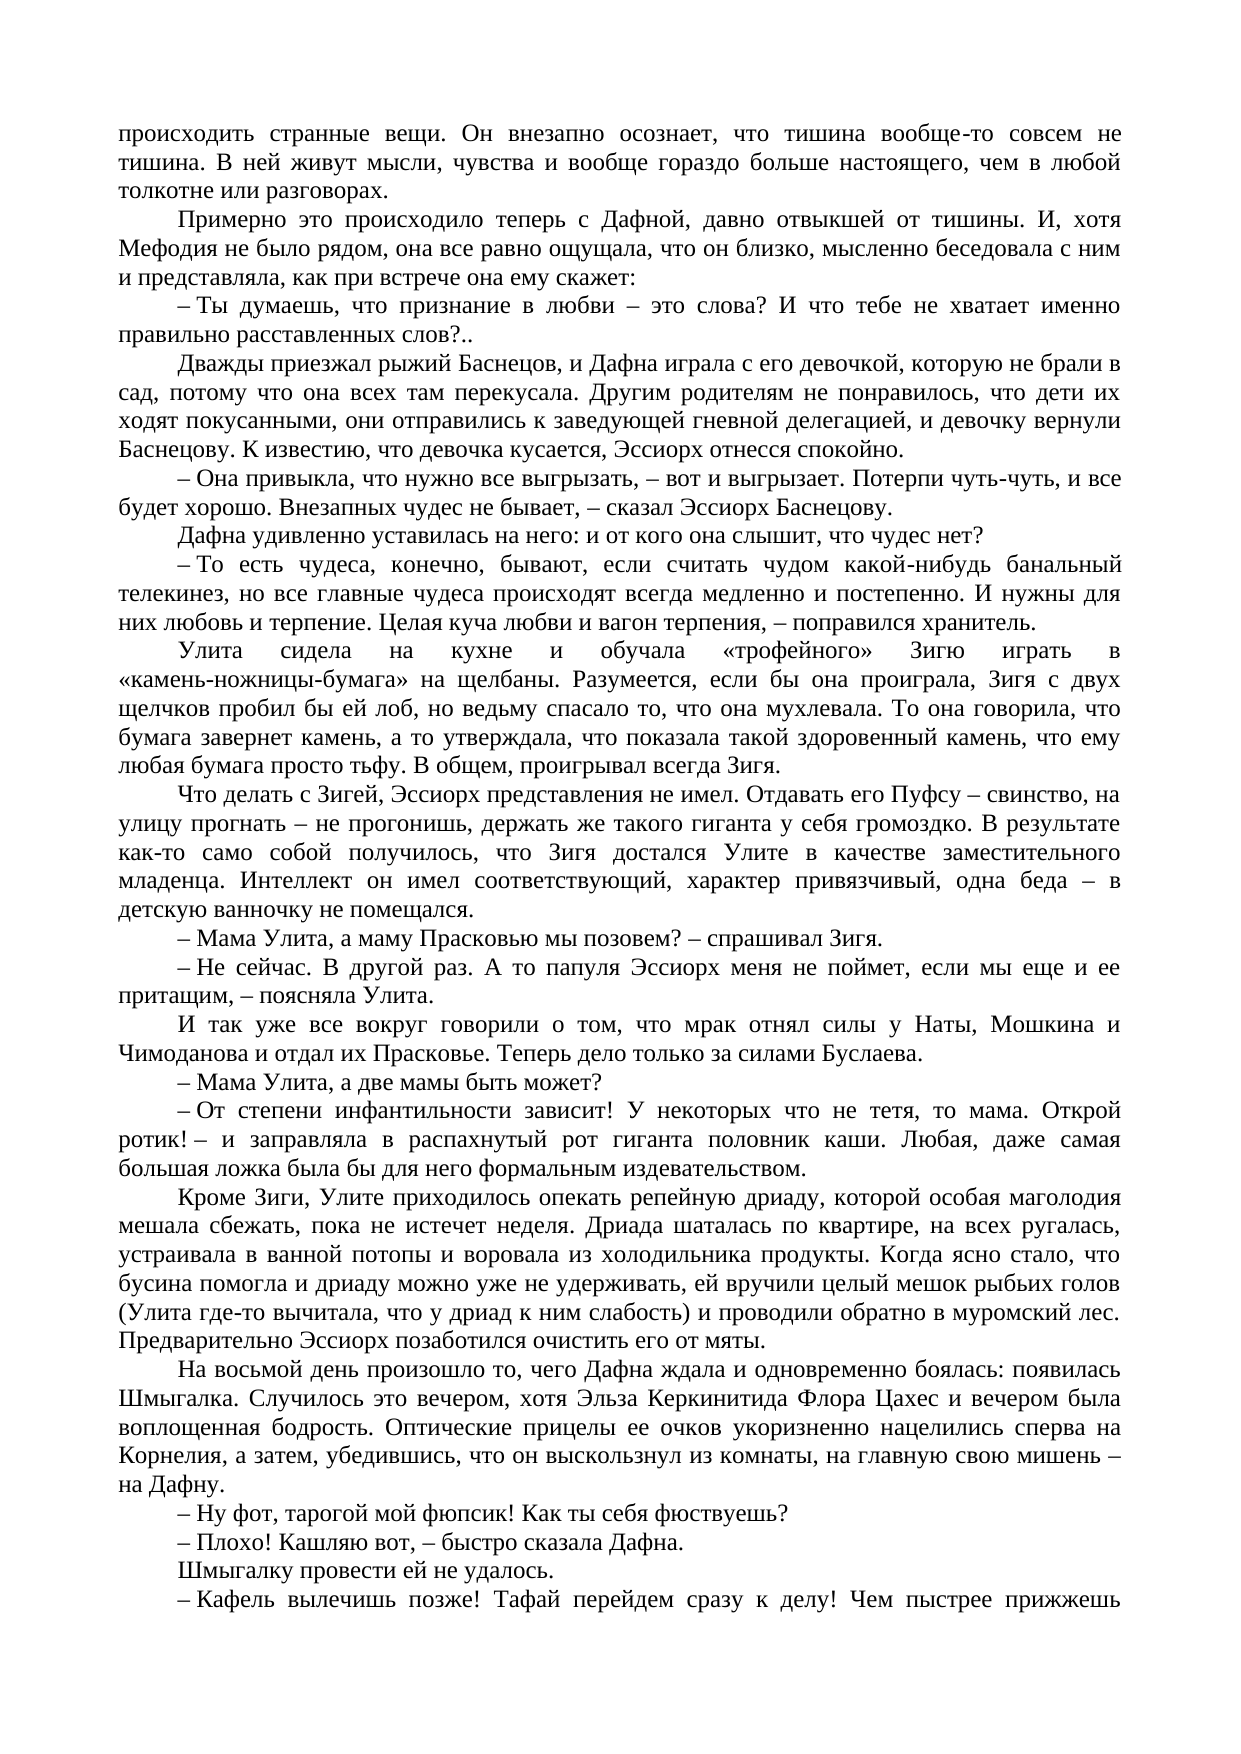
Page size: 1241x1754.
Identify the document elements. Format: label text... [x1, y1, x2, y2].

text Дважды приезжал рыжий Баснецов, и Дафна играла с его девочкой, которую не брали в сад, потому что она всех там перекусала. Другим родителям не понравилось, что дети их ходят покусанными, они отправились к заведующей гневной делегацией, и девочку вернули Баснецову. К известию, что девочка кусается, Эссиорх отнесся спокойно. [118, 348, 1122, 463]
text – Ты думаешь, что признание в любви – это слова? И что тебе не хватает именно правильно расставленных слов?.. [118, 291, 1122, 348]
text – Мама Улита, а две мамы быть может? [118, 1067, 1122, 1096]
text И так уже все вокруг говорили о том, что мрак отнял силы у Наты, Мошкина и Чимоданова и отдал их Прасковье. Теперь дело только за силами Буслаева. [118, 1009, 1122, 1067]
text На восьмой день произошло то, чего Дафна ждала и одновременно боялась: появилась Шмыгалка. Случилось это вечером, хотя Эльза Керкинитида Флора Цахес и вечером была воплощенная бодрость. Оптические прицелы ее очков укоризненно нацелились сперва на Корнелия, а затем, убедившись, что он выскользнул из комнаты, на главную свою мишень – на Дафну. [118, 1354, 1122, 1498]
text происходить странные вещи. Он внезапно осознает, что тишина вообще‑то совсем не тишина. В ней живут мысли, чувства и вообще гораздо больше настоящего, чем в любой толкотне или разговорах. [118, 118, 1122, 204]
text – Она привыкла, что нужно все выгрызать, – вот и выгрызает. Потерпи чуть‑чуть, и все будет хорошо. Внезапных чудес не бывает, – сказал Эссиорх Баснецову. [118, 463, 1122, 521]
text Что делать с Зигей, Эссиорх представления не имел. Отдавать его Пуфсу – свинство, на улицу прогнать – не прогонишь, держать же такого гиганта у себя громоздко. В результате как‑то само собой получилось, что Зигя достался Улите в качестве заместительного младенца. Интеллект он имел соответствующий, характер привязчивый, одна беда – в детскую ванночку не помещался. [118, 779, 1122, 923]
text – То есть чудеса, конечно, бывают, если считать чудом какой‑нибудь банальный телекинез, но все главные чудеса происходят всегда медленно и постепенно. И нужны для них любовь и терпение. Целая куча любви и вагон терпения, – поправился хранитель. [118, 549, 1122, 636]
text – Плохо! Кашляю вот, – быстро сказала Дафна. [118, 1527, 1122, 1556]
text – От степени инфантильности зависит! У некоторых что не тетя, то мама. Открой ротик! – и заправляла в распахнутый рот гиганта половник каши. Любая, даже самая большая ложка была бы для него формальным издевательством. [118, 1096, 1122, 1182]
text – Не сейчас. В другой раз. А то папуля Эссиорх меня не поймет, если мы еще и ее притащим, – поясняла Улита. [118, 952, 1122, 1009]
text Кроме Зиги, Улите приходилось опекать репейную дриаду, которой особая маголодия мешала сбежать, пока не истечет неделя. Дриада шаталась по квартире, на всех ругалась, устраивала в ванной потопы и воровала из холодильника продукты. Когда ясно стало, что бусина помогла и дриаду можно уже не удерживать, ей вручили целый мешок рыбьих голов (Улита где‑то вычитала, что у дриад к ним слабость) и проводили обратно в муромский лес. Предварительно Эссиорх позаботился очистить его от мяты. [118, 1182, 1122, 1354]
text Примерно это происходило теперь с Дафной, давно отвыкшей от тишины. И, хотя Мефодия не было рядом, она все равно ощущала, что он близко, мысленно беседовала с ним и представляла, как при встрече она ему скажет: [118, 204, 1122, 291]
text Улита сидела на кухне и обучала «трофейного» Зигю играть в «камень‑ножницы‑бумага» на щелбаны. Разумеется, если бы она проиграла, Зигя с двух щелчков пробил бы ей лоб, но ведьму спасало то, что она мухлевала. То она говорила, что бумага завернет камень, а то утверждала, что показала такой здоровенный камень, что ему любая бумага просто тьфу. В общем, проигрывал всегда Зигя. [118, 636, 1122, 779]
text – Ну фот, тарогой мой фюпсик! Как ты себя фюствуешь? [118, 1498, 1122, 1527]
text Шмыгалку провести ей не удалось. [118, 1556, 1122, 1584]
text Дафна удивленно уставилась на него: и от кого она слышит, что чудес нет? [118, 521, 1122, 549]
text – Мама Улита, а маму Прасковью мы позовем? – спрашивал Зигя. [118, 923, 1122, 952]
text – Кафель вылечишь позже! Тафай перейдем сразу к делу! Чем пыстрее прижжешь [118, 1584, 1122, 1613]
